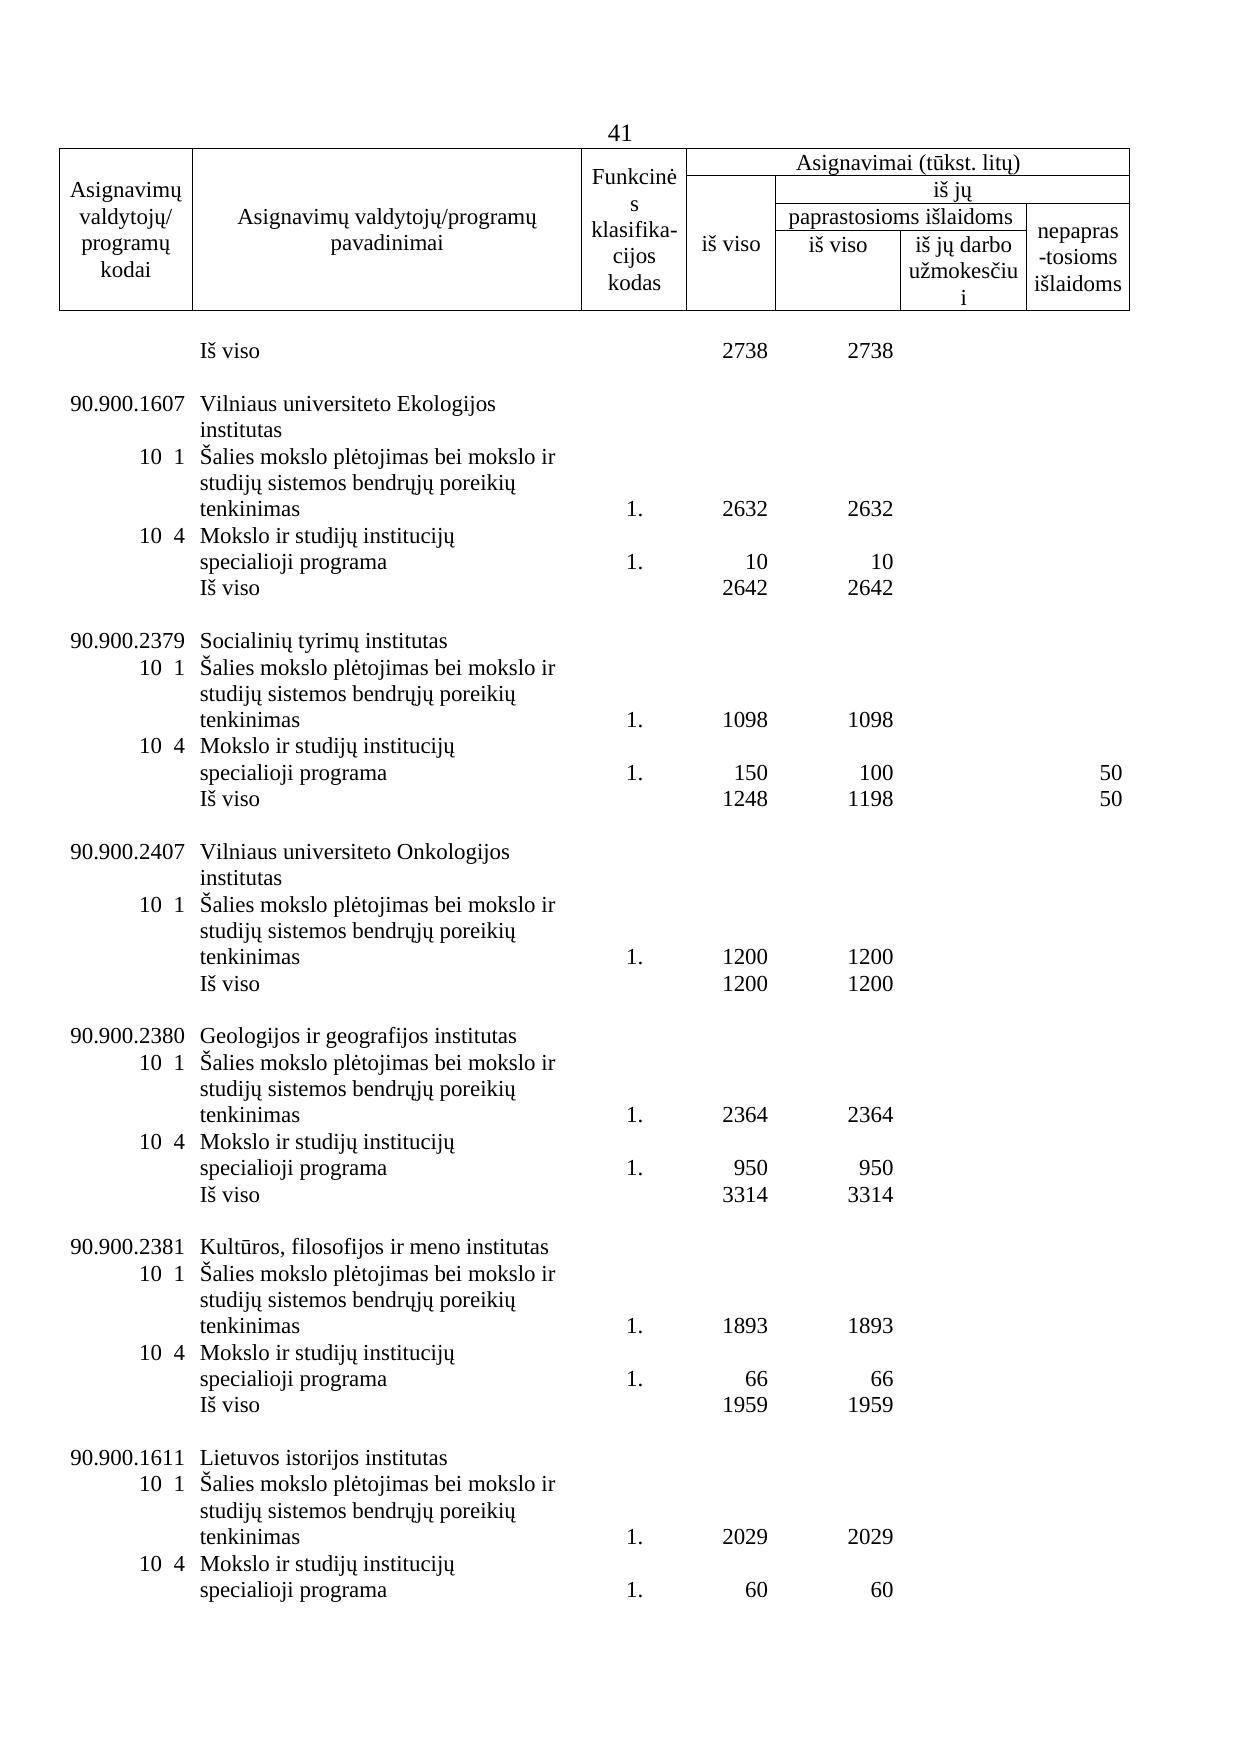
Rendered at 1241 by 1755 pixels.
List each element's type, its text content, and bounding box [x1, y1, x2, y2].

table_cell 10 4 [59, 1550, 192, 1576]
table_cell [775, 601, 901, 627]
table_cell 2364 [687, 1102, 775, 1128]
table_cell [1026, 1286, 1129, 1312]
table_cell tenkinimas [192, 706, 582, 733]
table_cell [775, 1128, 901, 1154]
table_cell [775, 416, 901, 443]
table_cell studijų sistemos bendrųjų poreikių [192, 1286, 582, 1312]
table_cell [687, 390, 775, 416]
table_cell 2738 [687, 337, 775, 364]
table_cell 1. [582, 1523, 687, 1549]
table_cell institutas [192, 864, 582, 891]
table_cell specialioji programa [192, 1154, 582, 1181]
table_cell studijų sistemos bendrųjų poreikių [192, 1497, 582, 1523]
table_cell [901, 1550, 1026, 1576]
table_header Asignavimų valdytojų/ programų kodai [60, 149, 192, 310]
table_cell [1026, 469, 1129, 495]
table_cell [775, 1550, 901, 1576]
table_cell tenkinimas [192, 1523, 582, 1549]
table_cell [1026, 443, 1129, 469]
table_cell [582, 812, 687, 838]
table_cell [901, 1313, 1026, 1339]
table_cell 10 4 [59, 522, 192, 548]
table_cell Mokslo ir studijų institucijų [192, 733, 582, 759]
table_cell 2364 [775, 1102, 901, 1128]
table_cell [901, 337, 1026, 364]
table_cell [582, 1418, 687, 1444]
table_cell [901, 759, 1026, 785]
table_cell [1026, 733, 1129, 759]
table_cell [582, 1339, 687, 1365]
table_cell [901, 944, 1026, 970]
table_cell [192, 364, 582, 390]
table_cell 90.900.2379 [59, 627, 192, 653]
table_cell [687, 654, 775, 680]
table_cell [901, 311, 1026, 337]
table_cell [901, 443, 1026, 469]
table_cell [901, 785, 1026, 812]
table_cell [1026, 812, 1129, 838]
table_cell [1026, 1181, 1129, 1207]
table_cell 3314 [687, 1181, 775, 1207]
table_cell [901, 1418, 1026, 1444]
table_cell [775, 680, 901, 706]
table_cell [775, 1339, 901, 1365]
table_cell 90.900.2381 [59, 1233, 192, 1260]
table_cell iš jų [776, 176, 1129, 202]
table_cell [59, 785, 192, 812]
table_cell [582, 917, 687, 943]
table_cell 1. [582, 1576, 687, 1602]
table_cell tenkinimas [192, 944, 582, 970]
table_cell [1026, 1049, 1129, 1075]
table_cell Iš viso [192, 1391, 582, 1418]
table_cell [582, 1233, 687, 1260]
table_cell [901, 548, 1026, 574]
table_cell [1026, 970, 1129, 996]
table_cell [687, 838, 775, 864]
table_cell [582, 1550, 687, 1576]
table_cell [687, 1207, 775, 1233]
table_cell [582, 522, 687, 548]
table_cell [775, 654, 901, 680]
table_cell 2029 [687, 1523, 775, 1549]
table_cell [901, 1391, 1026, 1418]
table_cell 60 [775, 1576, 901, 1602]
table_cell [582, 1128, 687, 1154]
table_cell [192, 601, 582, 627]
table_cell [59, 1576, 192, 1602]
table_cell [582, 891, 687, 917]
table_cell [59, 548, 192, 574]
table_cell tenkinimas [192, 1102, 582, 1128]
table_cell 10 1 [59, 654, 192, 680]
table_cell [59, 469, 192, 495]
table_cell 2642 [687, 575, 775, 601]
table_cell [1026, 1471, 1129, 1497]
table_cell [582, 416, 687, 443]
table_cell 1098 [687, 706, 775, 733]
table_cell [687, 1233, 775, 1260]
table_cell [1026, 522, 1129, 548]
table_cell [192, 1207, 582, 1233]
table_cell [1026, 1339, 1129, 1365]
table_cell [59, 1286, 192, 1312]
table_cell Lietuvos istorijos institutas [192, 1444, 582, 1471]
table_cell [687, 443, 775, 469]
table_cell 10 [775, 548, 901, 574]
table_cell [59, 1391, 192, 1418]
table_cell [582, 601, 687, 627]
table_cell 1959 [687, 1391, 775, 1418]
table_cell [1026, 1102, 1129, 1128]
table_cell [901, 838, 1026, 864]
table_cell [901, 1181, 1026, 1207]
table_cell [59, 944, 192, 970]
table_cell [901, 627, 1026, 653]
table_cell [687, 1286, 775, 1312]
table_cell [1026, 1444, 1129, 1471]
table_cell [775, 443, 901, 469]
table_cell [1026, 1523, 1129, 1549]
table_cell [687, 1550, 775, 1576]
table_cell paprastosioms išlaidoms [776, 204, 1026, 230]
table_cell [901, 1576, 1026, 1602]
table_cell [59, 706, 192, 733]
table_cell Iš viso [192, 970, 582, 996]
table_cell [901, 891, 1026, 917]
table_cell [582, 1075, 687, 1102]
table_cell [687, 1023, 775, 1049]
table_cell [775, 812, 901, 838]
table_cell 1. [582, 944, 687, 970]
table_cell [582, 1023, 687, 1049]
table_cell 10 1 [59, 1260, 192, 1286]
table_cell [901, 1339, 1026, 1365]
table_cell [901, 364, 1026, 390]
table_cell [775, 469, 901, 495]
table_cell 1200 [775, 970, 901, 996]
table_cell 10 4 [59, 1339, 192, 1365]
table_cell [901, 1102, 1026, 1128]
table_cell Šalies mokslo plėtojimas bei mokslo ir [192, 891, 582, 917]
table_cell [901, 522, 1026, 548]
table_cell [1026, 627, 1129, 653]
table_cell 1200 [687, 970, 775, 996]
table_cell [59, 1418, 192, 1444]
table_cell [687, 917, 775, 943]
table_cell 60 [687, 1576, 775, 1602]
table_cell [1026, 1023, 1129, 1049]
table_cell [1026, 390, 1129, 416]
table_cell [775, 627, 901, 653]
table_cell [775, 1286, 901, 1312]
table_cell [59, 1523, 192, 1549]
table_cell [1026, 337, 1129, 364]
table_cell iš viso [687, 176, 775, 310]
table_cell [582, 575, 687, 601]
table_cell [59, 1102, 192, 1128]
table_cell [1026, 1154, 1129, 1181]
table_cell specialioji programa [192, 1576, 582, 1602]
table_cell [775, 996, 901, 1022]
table_cell [687, 680, 775, 706]
table_cell 950 [775, 1154, 901, 1181]
table_cell [1026, 1233, 1129, 1260]
table_cell [59, 1497, 192, 1523]
table_cell 1893 [775, 1313, 901, 1339]
table_cell [687, 1260, 775, 1286]
table_cell [687, 522, 775, 548]
table_cell 90.900.1611 [59, 1444, 192, 1471]
table_cell 1. [582, 1102, 687, 1128]
table_cell [901, 1154, 1026, 1181]
table_cell 950 [687, 1154, 775, 1181]
table_cell [1026, 601, 1129, 627]
table_cell [1026, 654, 1129, 680]
table_cell [901, 706, 1026, 733]
table_cell [59, 812, 192, 838]
table_cell [582, 996, 687, 1022]
table_cell 50 [1026, 759, 1129, 785]
table_header Funkcinės klasifika-cijos kodas [582, 149, 686, 310]
table_cell [582, 1207, 687, 1233]
table_cell [775, 1207, 901, 1233]
table_cell [775, 1233, 901, 1260]
table_cell [1026, 891, 1129, 917]
table_cell [775, 864, 901, 891]
table_cell [1026, 311, 1129, 337]
table_cell Mokslo ir studijų institucijų [192, 1550, 582, 1576]
table_cell 2642 [775, 575, 901, 601]
table_cell [59, 680, 192, 706]
table_cell 50 [1026, 785, 1129, 812]
table_cell [775, 1497, 901, 1523]
table_cell [901, 654, 1026, 680]
table_cell [687, 733, 775, 759]
table_cell [582, 970, 687, 996]
table_cell [1026, 1497, 1129, 1523]
table_cell 66 [687, 1365, 775, 1391]
table_cell [687, 601, 775, 627]
table_cell [775, 891, 901, 917]
table_cell [1026, 416, 1129, 443]
table_cell [192, 1418, 582, 1444]
table_cell [1026, 1207, 1129, 1233]
table_cell 1200 [775, 944, 901, 970]
table_cell studijų sistemos bendrųjų poreikių [192, 917, 582, 943]
table_cell 2632 [775, 495, 901, 522]
table_cell 1098 [775, 706, 901, 733]
table_cell 10 4 [59, 733, 192, 759]
table_cell Vilniaus universiteto Onkologijos [192, 838, 582, 864]
table_cell [687, 1075, 775, 1102]
table_cell [775, 1418, 901, 1444]
table_cell [775, 1260, 901, 1286]
table_cell Šalies mokslo plėtojimas bei mokslo ir [192, 654, 582, 680]
table_cell [582, 864, 687, 891]
table_cell [775, 364, 901, 390]
table_cell Socialinių tyrimų institutas [192, 627, 582, 653]
table_cell 1. [582, 495, 687, 522]
table_header Asignavimų valdytojų/programų pavadinimai [193, 149, 581, 310]
table_cell [1026, 944, 1129, 970]
table_cell [59, 1313, 192, 1339]
table_cell [582, 1181, 687, 1207]
table_cell [59, 759, 192, 785]
table_cell [582, 337, 687, 364]
table_cell [59, 917, 192, 943]
table_cell studijų sistemos bendrųjų poreikių [192, 680, 582, 706]
table_cell [59, 364, 192, 390]
table_cell [1026, 1313, 1129, 1339]
table_cell [687, 364, 775, 390]
table_cell [687, 1049, 775, 1075]
table_cell Iš viso [192, 337, 582, 364]
table_cell specialioji programa [192, 1365, 582, 1391]
table_cell [775, 733, 901, 759]
table_cell specialioji programa [192, 759, 582, 785]
table_cell 10 1 [59, 443, 192, 469]
table_cell 1198 [775, 785, 901, 812]
table_cell Iš viso [192, 575, 582, 601]
table_cell [901, 970, 1026, 996]
table_cell 1. [582, 759, 687, 785]
table_cell [687, 1444, 775, 1471]
table_cell [775, 390, 901, 416]
table_cell [687, 1128, 775, 1154]
table_cell [582, 443, 687, 469]
table_cell [687, 1471, 775, 1497]
table_cell [582, 469, 687, 495]
table_cell [901, 1365, 1026, 1391]
table_cell [775, 1444, 901, 1471]
table_cell Mokslo ir studijų institucijų [192, 1339, 582, 1365]
table_cell [59, 575, 192, 601]
table_cell 90.900.2407 [59, 838, 192, 864]
table_cell 90.900.1607 [59, 390, 192, 416]
table_cell 1. [582, 706, 687, 733]
table_cell 1959 [775, 1391, 901, 1418]
table_cell [582, 785, 687, 812]
table_cell [1026, 1418, 1129, 1444]
table_cell 1. [582, 1365, 687, 1391]
table_cell [582, 1471, 687, 1497]
table_cell [687, 469, 775, 495]
table_cell [901, 601, 1026, 627]
table_cell [59, 311, 192, 337]
table_cell [1026, 680, 1129, 706]
table_cell studijų sistemos bendrųjų poreikių [192, 469, 582, 495]
table_cell 10 [687, 548, 775, 574]
table_cell [582, 390, 687, 416]
table_cell [582, 680, 687, 706]
table_cell [582, 733, 687, 759]
table_cell [582, 1049, 687, 1075]
table_cell [59, 1075, 192, 1102]
table_cell [582, 1391, 687, 1418]
table_cell [192, 812, 582, 838]
table_cell Iš viso [192, 785, 582, 812]
table_cell [59, 996, 192, 1022]
table_cell 10 1 [59, 1471, 192, 1497]
table_cell [901, 1471, 1026, 1497]
table_cell [687, 627, 775, 653]
table_cell [901, 1128, 1026, 1154]
table_cell specialioji programa [192, 548, 582, 574]
table_header Asignavimai (tūkst. litų) [687, 149, 1129, 175]
table_cell [775, 917, 901, 943]
table_cell [901, 864, 1026, 891]
table_cell [192, 311, 582, 337]
table_cell Kultūros, filosofijos ir meno institutas [192, 1233, 582, 1260]
table_cell [1026, 575, 1129, 601]
table_cell iš jų darbo užmokesčiui [901, 231, 1026, 310]
table_cell [901, 1075, 1026, 1102]
table_cell [59, 970, 192, 996]
table_cell [901, 1444, 1026, 1471]
table_cell [59, 416, 192, 443]
table_cell [775, 838, 901, 864]
table_cell [901, 812, 1026, 838]
table_cell institutas [192, 416, 582, 443]
table_cell [687, 416, 775, 443]
table_cell 66 [775, 1365, 901, 1391]
table_cell [775, 522, 901, 548]
table_cell 150 [687, 759, 775, 785]
table_cell [901, 390, 1026, 416]
table_cell 10 4 [59, 1128, 192, 1154]
table_cell [582, 1260, 687, 1286]
table_cell 100 [775, 759, 901, 785]
table_cell [1026, 917, 1129, 943]
table_cell Iš viso [192, 1181, 582, 1207]
table_cell [582, 838, 687, 864]
table_cell 1. [582, 1313, 687, 1339]
table_cell 10 1 [59, 1049, 192, 1075]
table_cell [687, 864, 775, 891]
table_cell Mokslo ir studijų institucijų [192, 522, 582, 548]
table_cell [582, 311, 687, 337]
table_cell 1. [582, 1154, 687, 1181]
table_cell [901, 575, 1026, 601]
table_cell Šalies mokslo plėtojimas bei mokslo ir [192, 1471, 582, 1497]
table_cell [775, 311, 901, 337]
table_cell Geologijos ir geografijos institutas [192, 1023, 582, 1049]
table_cell 3314 [775, 1181, 901, 1207]
table_cell [582, 1497, 687, 1523]
table_cell 2738 [775, 337, 901, 364]
table_cell Mokslo ir studijų institucijų [192, 1128, 582, 1154]
table_cell [59, 337, 192, 364]
table_cell tenkinimas [192, 1313, 582, 1339]
table_cell [59, 1207, 192, 1233]
table_cell [1026, 1260, 1129, 1286]
table_cell [59, 1181, 192, 1207]
table_cell [1026, 364, 1129, 390]
table_cell [1026, 495, 1129, 522]
table_cell Šalies mokslo plėtojimas bei mokslo ir [192, 1049, 582, 1075]
table_cell [582, 1444, 687, 1471]
table_cell [192, 996, 582, 1022]
table_cell [1026, 1576, 1129, 1602]
table_cell 1200 [687, 944, 775, 970]
table_cell 2029 [775, 1523, 901, 1549]
table_cell [901, 996, 1026, 1022]
table_cell [1026, 1391, 1129, 1418]
table_cell [901, 1260, 1026, 1286]
table_cell [1026, 706, 1129, 733]
table_cell [687, 996, 775, 1022]
table_cell [59, 1154, 192, 1181]
table_cell [901, 1286, 1026, 1312]
table_cell 1893 [687, 1313, 775, 1339]
table_cell [582, 627, 687, 653]
table_cell [775, 1075, 901, 1102]
table_cell [901, 1497, 1026, 1523]
table_cell tenkinimas [192, 495, 582, 522]
table_cell [901, 680, 1026, 706]
table_cell [59, 601, 192, 627]
table_cell [1026, 1075, 1129, 1102]
table_cell [59, 864, 192, 891]
table_cell 1. [582, 548, 687, 574]
table_cell [1026, 1128, 1129, 1154]
table_cell [901, 495, 1026, 522]
table_cell [687, 891, 775, 917]
table_cell nepapras-tosioms išlaidoms [1027, 204, 1129, 310]
table_cell [775, 1049, 901, 1075]
table_cell [687, 1418, 775, 1444]
table_cell [901, 1207, 1026, 1233]
table_cell [901, 1523, 1026, 1549]
table_cell [582, 654, 687, 680]
table_cell [1026, 864, 1129, 891]
table_cell studijų sistemos bendrųjų poreikių [192, 1075, 582, 1102]
table_cell Šalies mokslo plėtojimas bei mokslo ir [192, 443, 582, 469]
table_cell [582, 1286, 687, 1312]
table_cell [1026, 548, 1129, 574]
table_cell [901, 733, 1026, 759]
table_cell 10 1 [59, 891, 192, 917]
table_cell [775, 1471, 901, 1497]
table_cell [1026, 1550, 1129, 1576]
table_cell [901, 1233, 1026, 1260]
table_cell [687, 812, 775, 838]
table_cell [59, 1365, 192, 1391]
table_cell iš viso [776, 231, 900, 310]
table_cell [901, 1049, 1026, 1075]
table_cell Šalies mokslo plėtojimas bei mokslo ir [192, 1260, 582, 1286]
table_cell [901, 416, 1026, 443]
table_cell [901, 469, 1026, 495]
table_cell [901, 1023, 1026, 1049]
table_cell [901, 917, 1026, 943]
table_cell 2632 [687, 495, 775, 522]
table_cell Vilniaus universiteto Ekologijos [192, 390, 582, 416]
table_cell [687, 1497, 775, 1523]
table_cell [1026, 838, 1129, 864]
table_cell [59, 495, 192, 522]
table_cell [775, 1023, 901, 1049]
table_cell 90.900.2380 [59, 1023, 192, 1049]
table_cell 1248 [687, 785, 775, 812]
table_cell [1026, 1365, 1129, 1391]
table_cell [1026, 996, 1129, 1022]
table_cell [582, 364, 687, 390]
table_cell [687, 311, 775, 337]
table_cell [687, 1339, 775, 1365]
